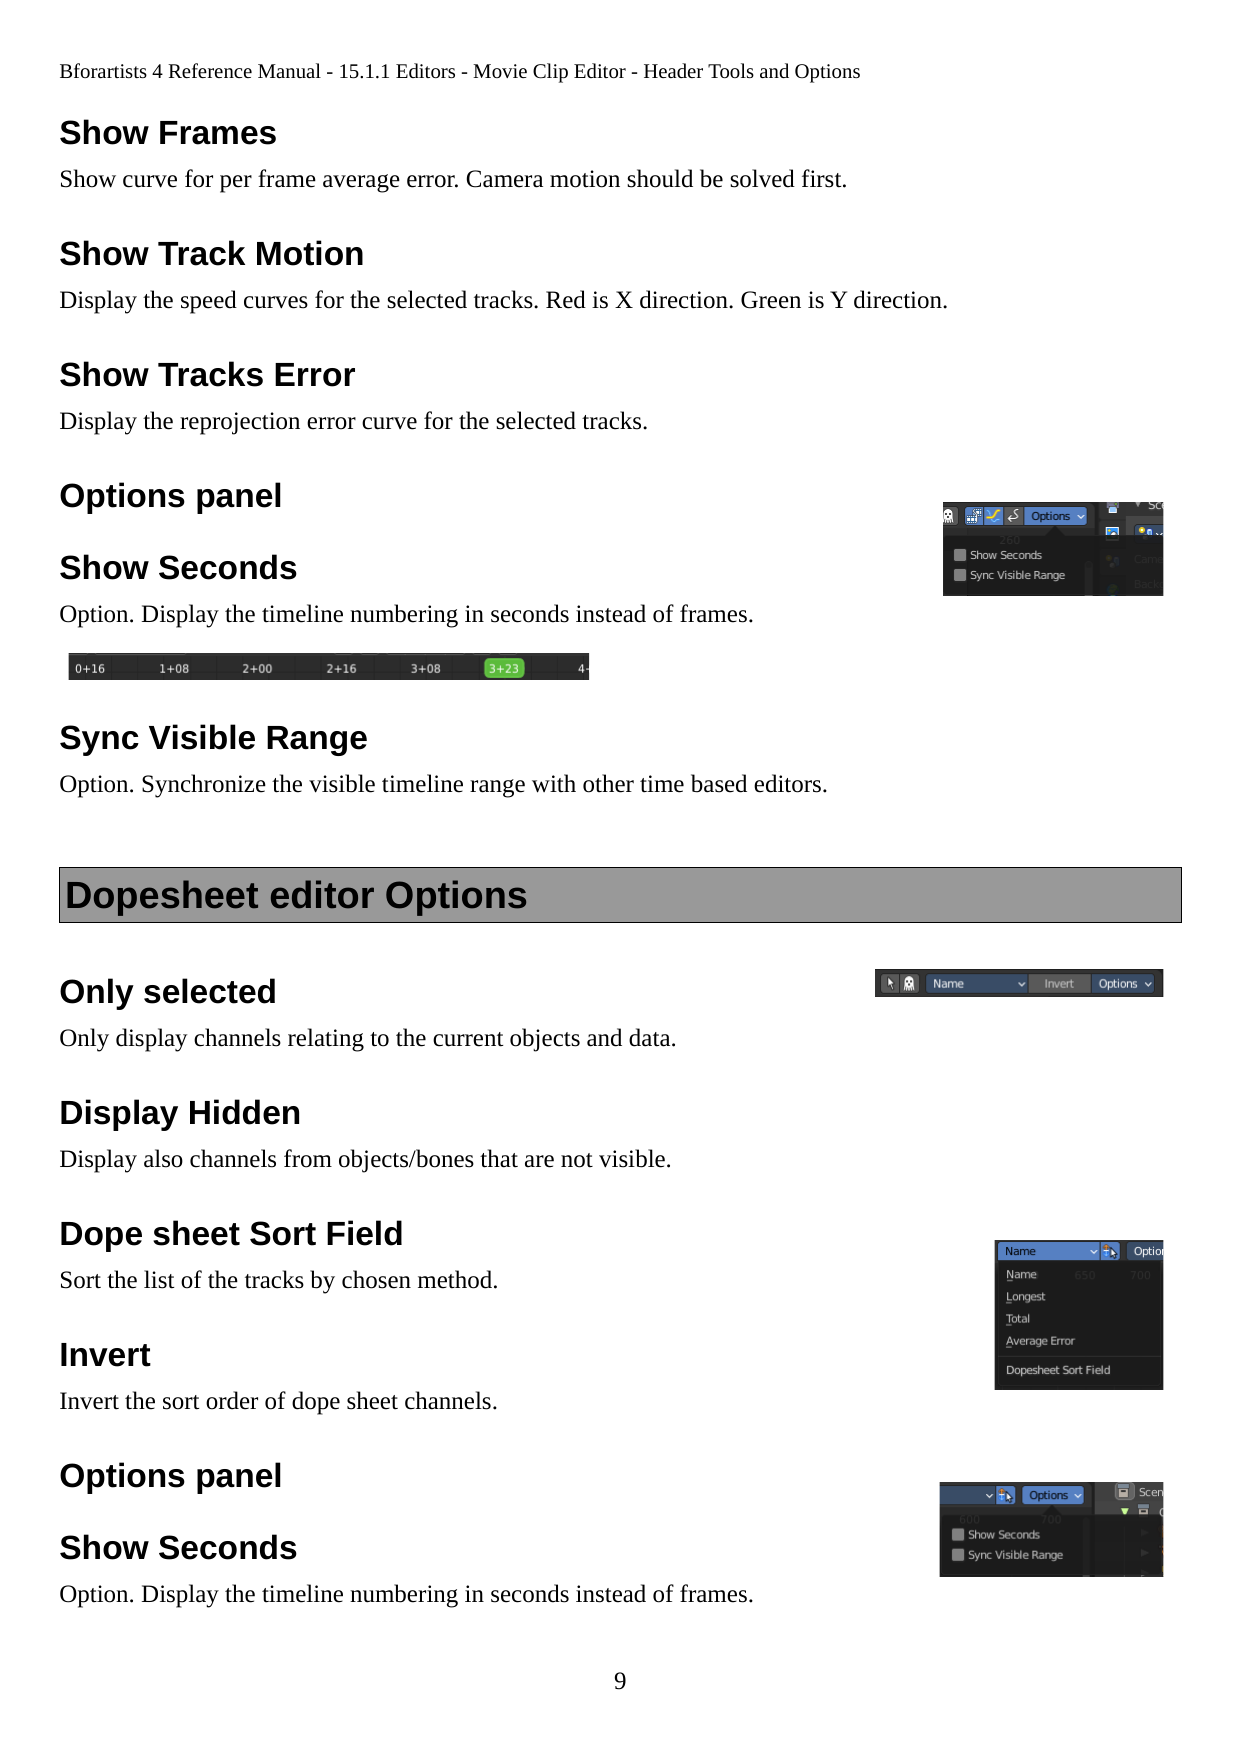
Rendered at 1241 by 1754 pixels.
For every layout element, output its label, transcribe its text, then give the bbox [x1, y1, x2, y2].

subtitle Dope sheet Sort Field [59, 1214, 1181, 1253]
text Option. Display the timeline numbering in seconds instead of frames. [59, 599, 1181, 628]
text Option. Display the timeline numbering in seconds instead of frames. [59, 1579, 1181, 1608]
text Only display channels relating to the current objects and data. [59, 1023, 1181, 1052]
subtitle [1164, 548, 1181, 586]
text Sort the list of the tracks by chosen method. [59, 1265, 994, 1294]
picture [943, 502, 1164, 596]
text Display the reprojection error curve for the selected tracks. [59, 406, 1181, 434]
text Display also channels from objects/bones that are not visible. [59, 1144, 1181, 1173]
subtitle Sync Visible Range [59, 718, 1181, 756]
subtitle Show Track Motion [59, 234, 1181, 272]
text Option. Synchronize the visible timeline range with other time based editors. [59, 769, 1181, 798]
subtitle [1164, 1335, 1181, 1374]
subtitle [1164, 1528, 1181, 1567]
subtitle Show Seconds [59, 548, 943, 586]
subtitle Show Tracks Error [59, 355, 1181, 393]
picture [68, 653, 590, 680]
picture [939, 1482, 1164, 1577]
subtitle Display Hidden [59, 1093, 1181, 1132]
subtitle Only selected [59, 972, 1181, 1011]
text Display the speed curves for the selected tracks. Red is X direction. Green is Y direction. [59, 285, 1181, 313]
subtitle Show Frames [59, 113, 1181, 151]
subtitle Options panel [59, 476, 1181, 514]
picture [875, 969, 1164, 997]
picture [994, 1240, 1164, 1390]
text Show curve for per frame average error. Camera motion should be solved first. [59, 164, 1181, 192]
subtitle Show Seconds [59, 1528, 939, 1567]
subtitle Invert [59, 1335, 994, 1374]
text Invert the sort order of dope sheet channels. [59, 1386, 1181, 1415]
table_header Dopesheet editor Options [60, 868, 1181, 922]
subtitle Options panel [59, 1456, 1181, 1495]
